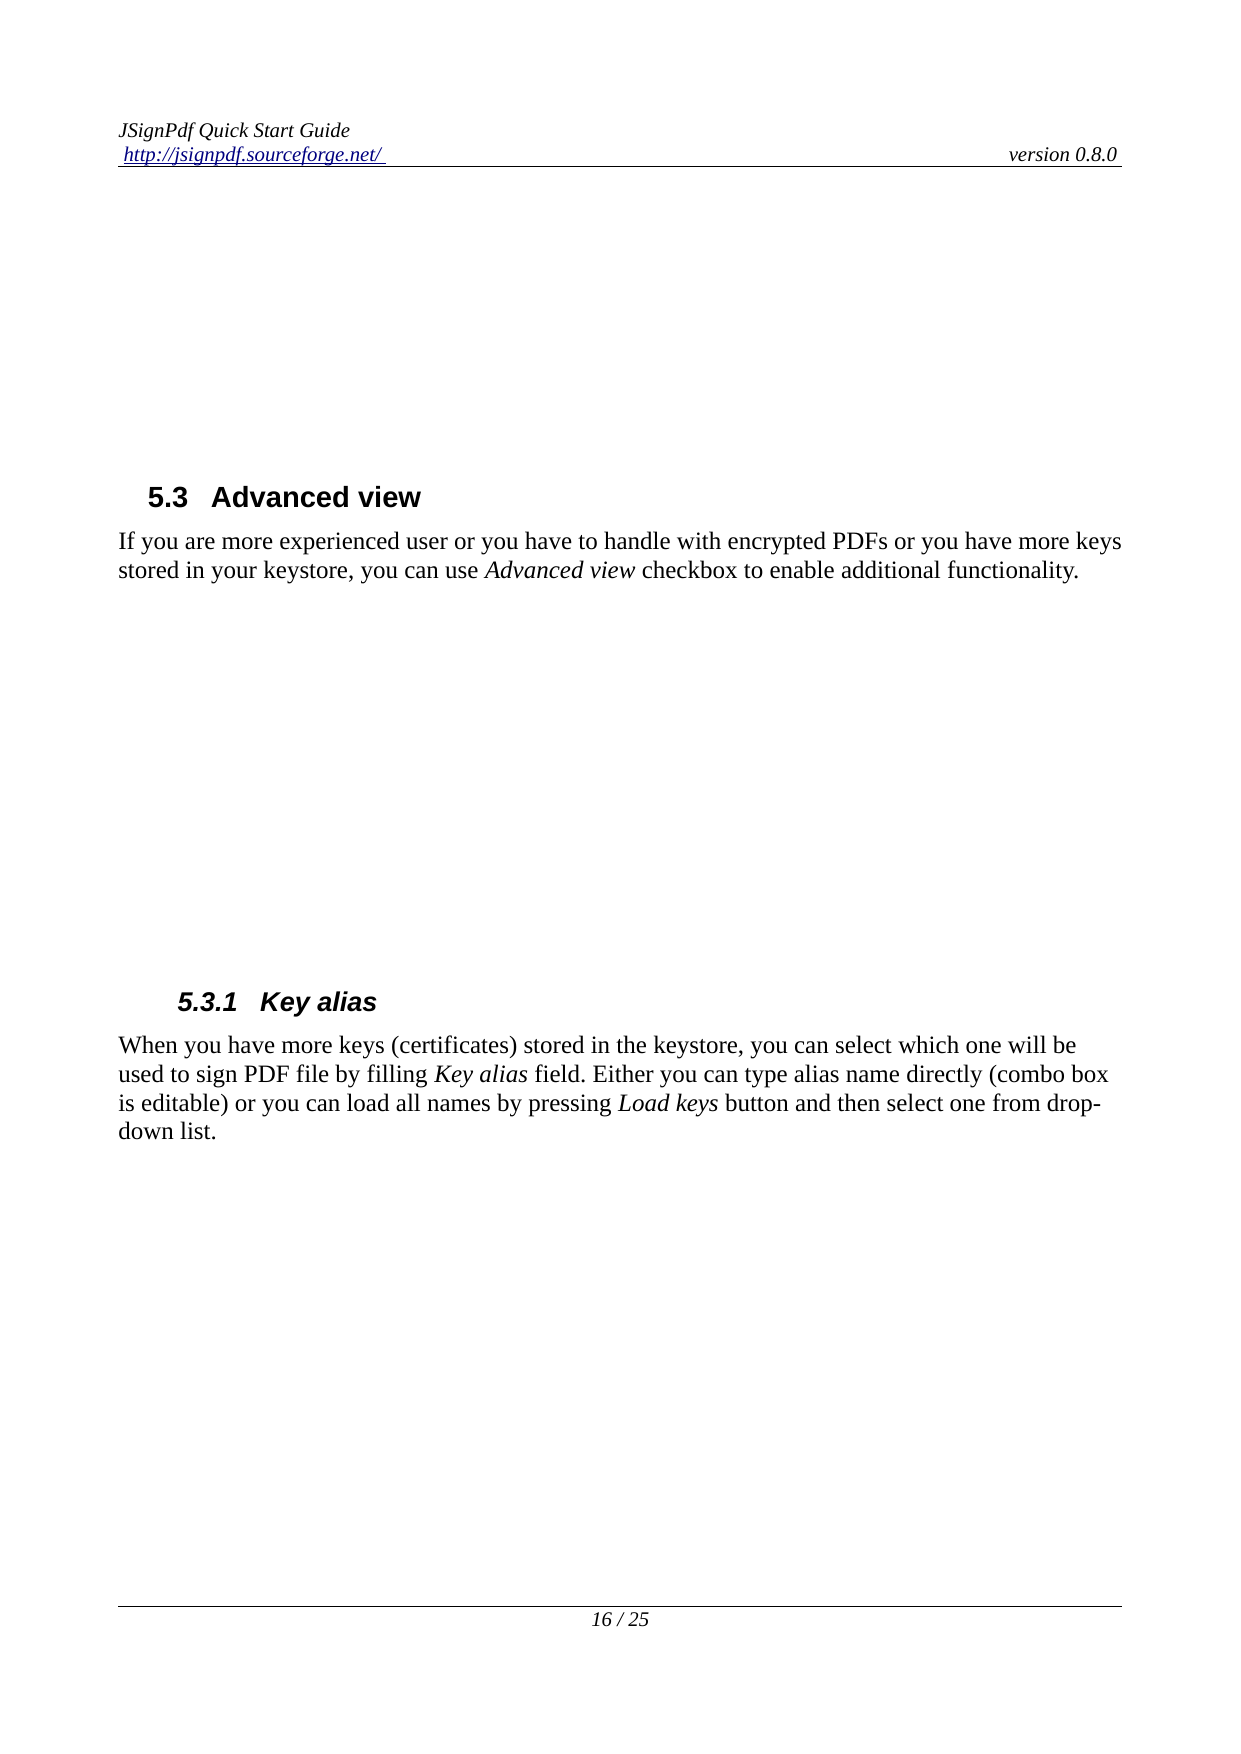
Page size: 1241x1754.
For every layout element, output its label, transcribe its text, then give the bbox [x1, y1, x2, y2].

text When you have more keys (certificates) stored in the keystore, you can select which one will be used to sign PDF file by filling Key alias field. Either you can type alias name directly (combo box is editable) or you can load all names by pressing Load keys button and then select one from drop-down list. [118, 1030, 1122, 1145]
subtitle Key alias [177, 621, 1122, 1018]
subtitle Advanced view [148, 197, 1116, 514]
text If you are more experienced user or you have to handle with encrypted PDFs or you have more keys stored in your keystore, you can use Advanced view checkbox to enable additional functionality. [118, 526, 1122, 584]
